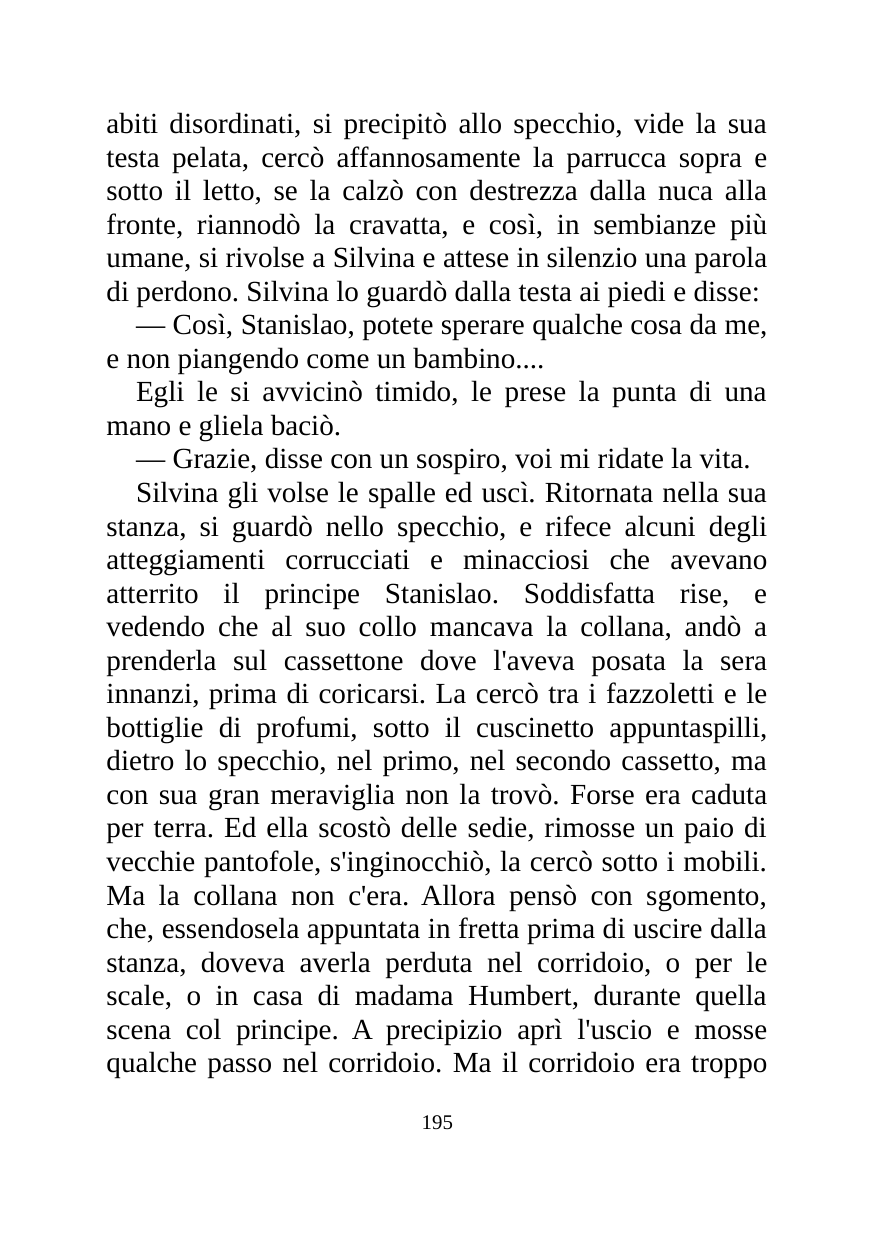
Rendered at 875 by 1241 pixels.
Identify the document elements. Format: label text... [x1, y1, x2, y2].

text — Così, Stanislao, potete sperare qualche cosa da me, e non piangendo come un bambino.... [106, 307, 768, 374]
text Silvina gli volse le spalle ed uscì. Ritornata nella sua stanza, si guardò nello specchio, e rifece alcuni degli atteggiamenti corrucciati e minacciosi che avevano atterrito il principe Stanislao. Soddisfatta rise, e vedendo che al suo collo mancava la collana, andò a prenderla sul cassettone dove l'aveva posata la sera innanzi, prima di coricarsi. La cercò tra i fazzoletti e le bottiglie di profumi, sotto il cuscinetto appuntaspilli, dietro lo specchio, nel primo, nel secondo cassetto, ma con sua gran meraviglia non la trovò. Forse era caduta per terra. Ed ella scostò delle sedie, rimosse un paio di vecchie pantofole, s'inginocchiò, la cercò sotto i mobili. Ma la collana non c'era. Allora pensò con sgomento, che, essendosela appuntata in fretta prima di uscire dalla stanza, doveva averla perduta nel corridoio, o per le scale, o in casa di madama Humbert, durante quella scena col principe. A precipizio aprì l'uscio e mosse qualche passo nel corridoio. Ma il corridoio era troppo [106, 475, 768, 1079]
text abiti disordinati, si precipitò allo specchio, vide la sua testa pelata, cercò affannosamente la parrucca sopra e sotto il letto, se la calzò con destrezza dalla nuca alla fronte, riannodò la cravatta, e così, in sembianze più umane, si rivolse a Silvina e attese in silenzio una parola di perdono. Silvina lo guardò dalla testa ai piedi e disse: [106, 106, 768, 307]
text — Grazie, disse con un sospiro, voi mi ridate la vita. [106, 442, 768, 475]
text Egli le si avvicinò timido, le prese la punta di una mano e gliela baciò. [106, 374, 768, 442]
